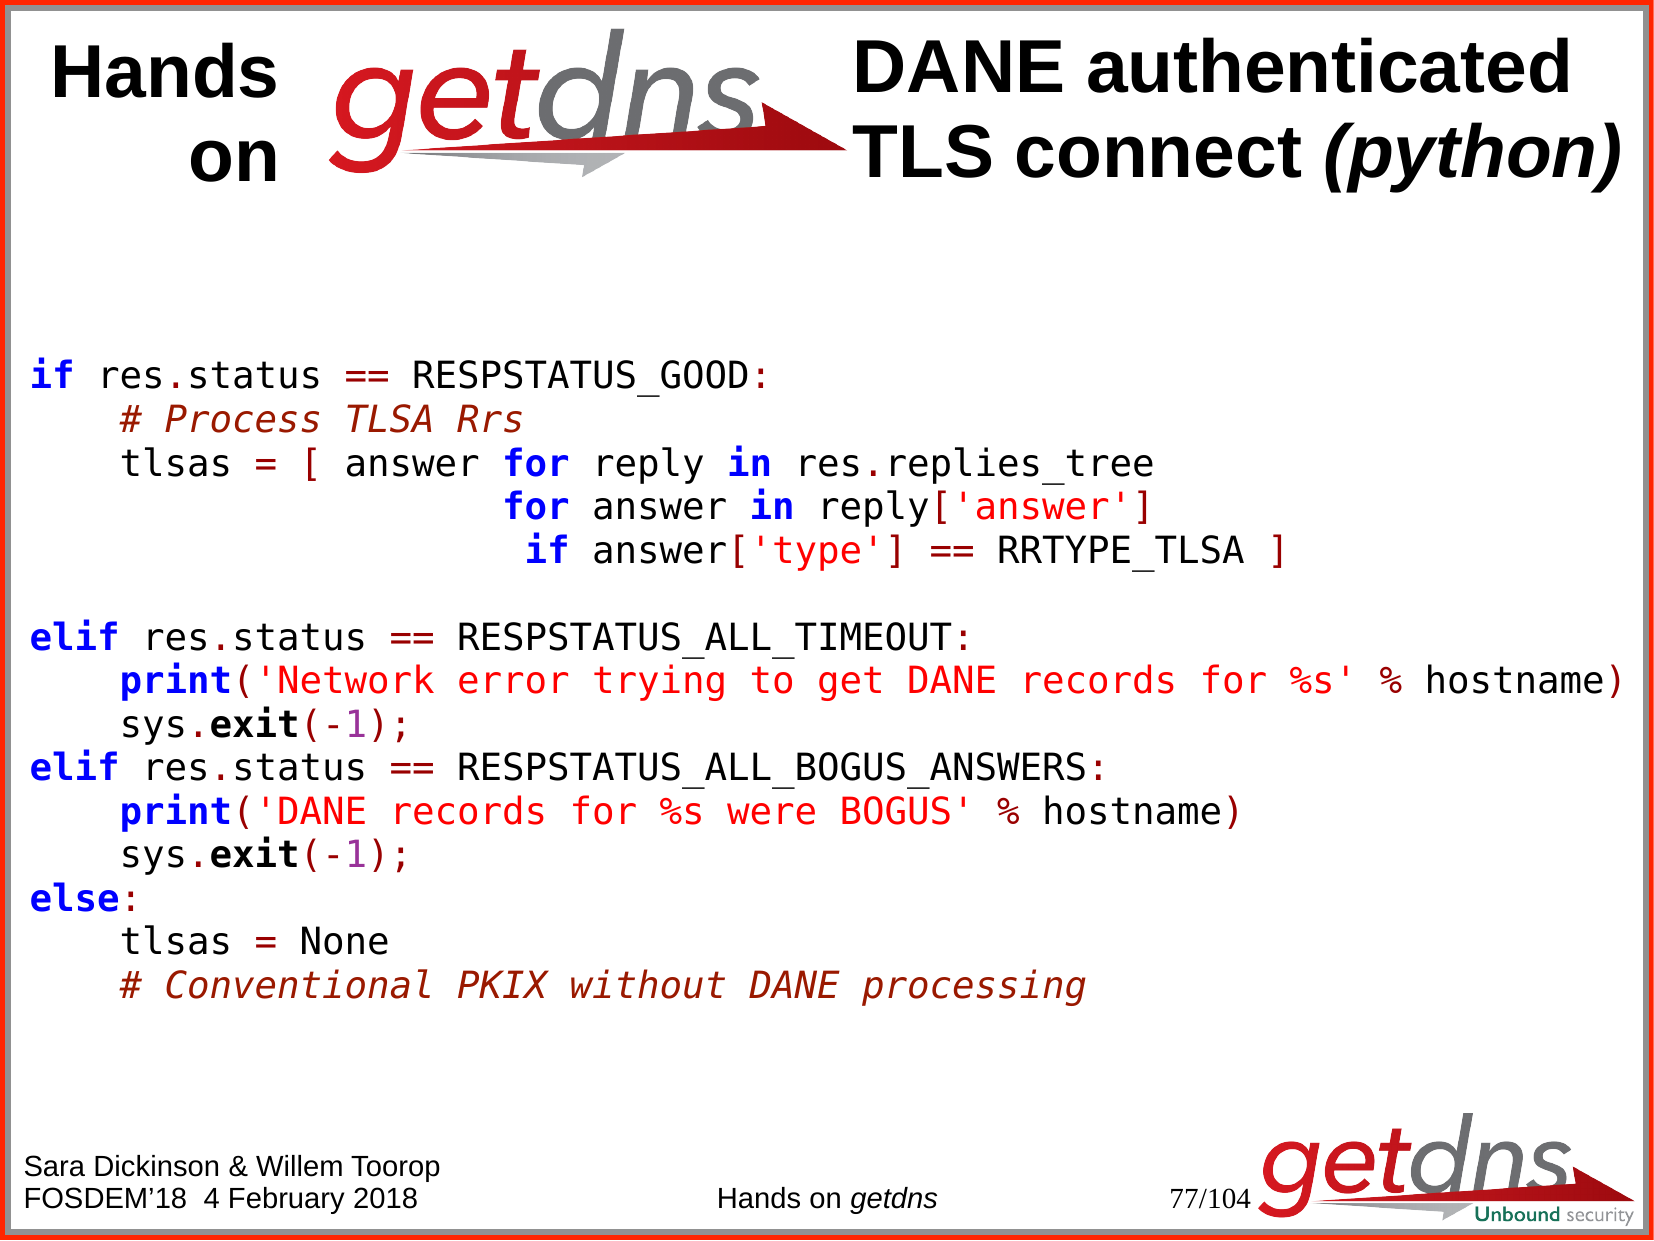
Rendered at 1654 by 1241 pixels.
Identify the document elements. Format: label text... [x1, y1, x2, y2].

picture [319, 20, 857, 193]
title DANE authenticated TLS connect (python) [852, 24, 1654, 193]
list if res.status == RESPSTATUS_GOOD: # Process TLSA Rrs tlsas = [ answer for reply in res.replies_tree for answer in reply['answer'] if answer['type'] == RRTYPE_TLSA ] elif res.status == RESPSTATUS_ALL_TIMEOUT: print('Network error trying to get DANE records for %s' % hostname) sys.exit(-1); elif res.status == RESPSTATUS_ALL_BOGUS_ANSWERS: print('DANE records for %s were BOGUS' % hostname) sys.exit(-1); else: tlsas = None # Conventional PKIX without DANE processing [29, 354, 1644, 1241]
title Hands on [0, 0, 280, 267]
